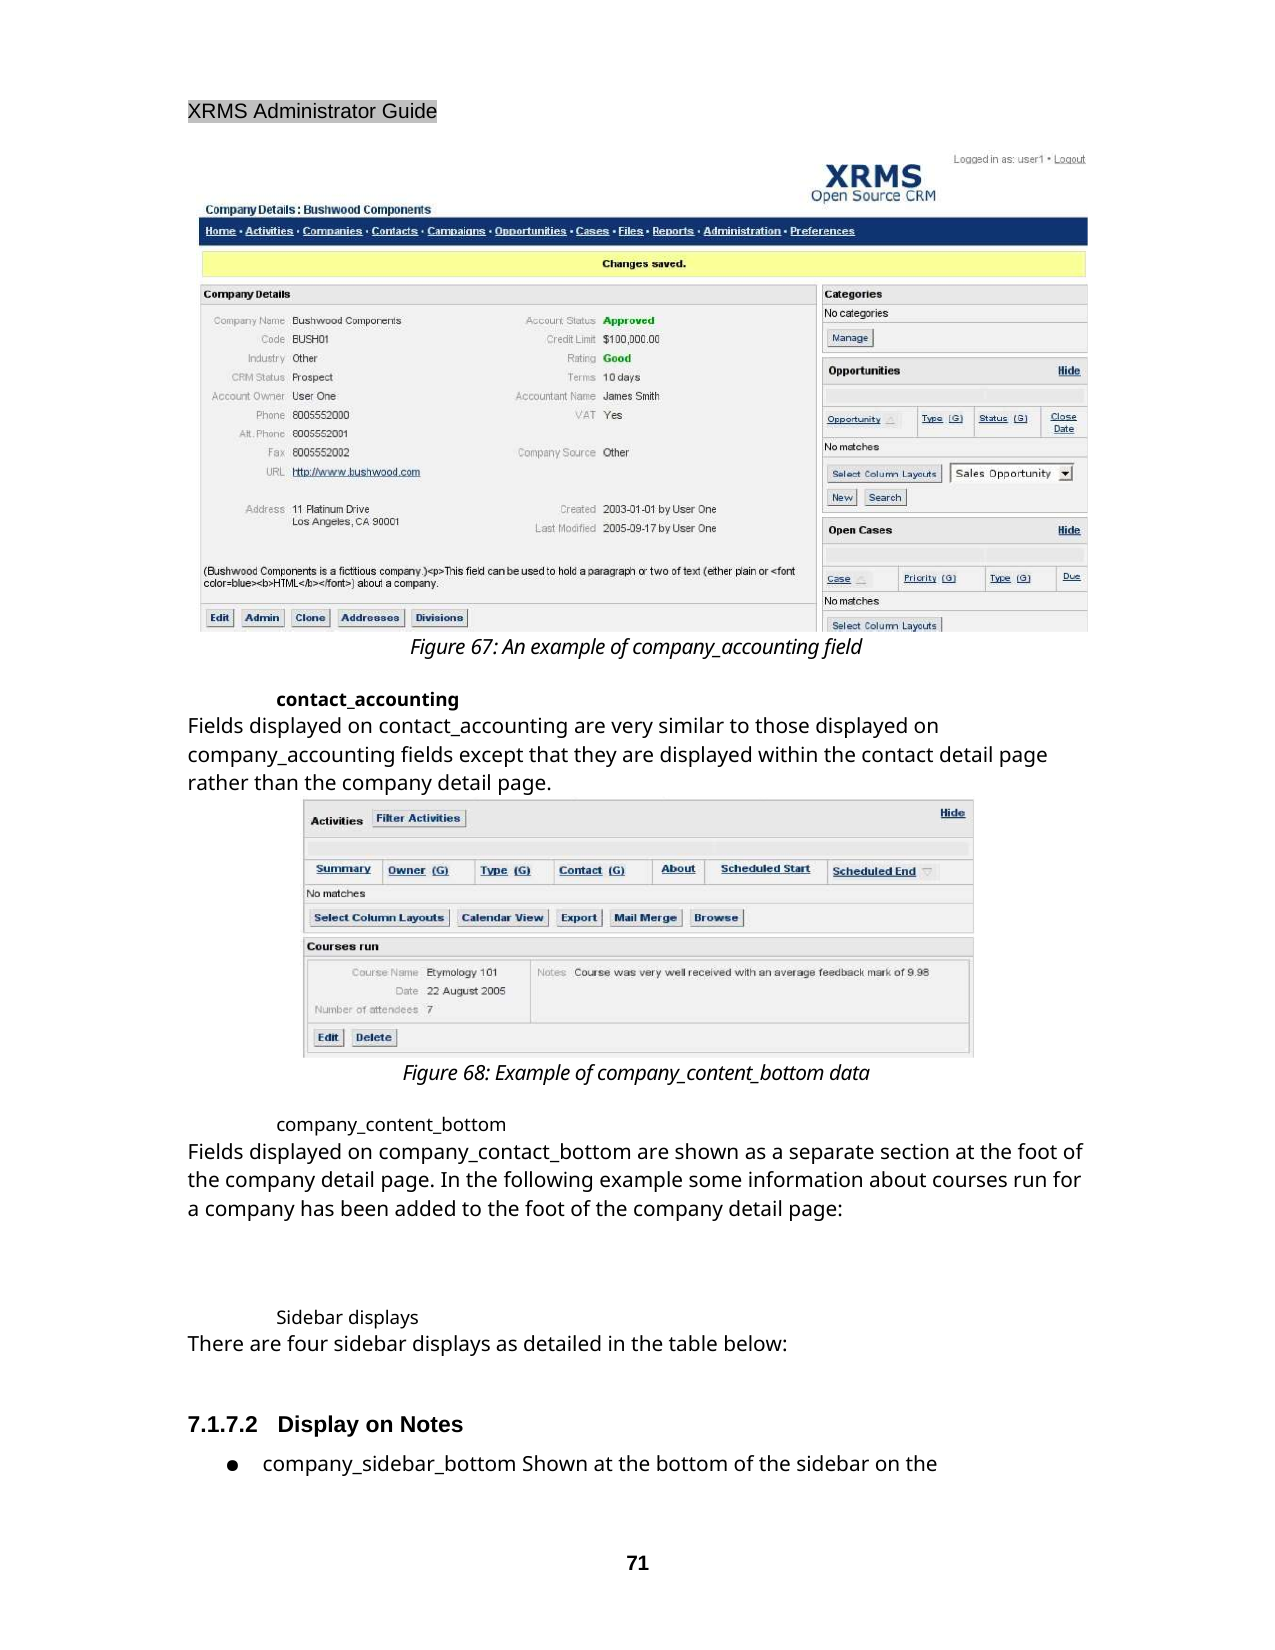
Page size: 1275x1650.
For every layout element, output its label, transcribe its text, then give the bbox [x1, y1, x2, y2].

text Figure 67: An example of company_accounting field [187, 633, 1087, 661]
text There are four sidebar displays as detailed in the table below: [187, 1329, 1087, 1358]
subtitle Display on Notes [187, 1411, 1087, 1437]
text Figure 68: Example of company_content_bottom data [187, 1058, 1087, 1086]
text Fields displayed on company_contact_bottom are shown as a separate section at the foot of the company detail page. In the following example some information about courses run for a company has been added to the foot of the company detail page: [187, 1137, 1087, 1222]
picture [300, 796, 976, 1058]
text company_content_bottom [276, 1111, 1087, 1137]
list company_sidebar_bottom Shown at the bottom of the sidebar on the [225, 1449, 1087, 1478]
picture [187, 150, 1088, 633]
text Sidebar displays [276, 1304, 1087, 1329]
text Fields displayed on contact_accounting are very similar to those displayed on company_accounting fields except that they are displayed within the contact detail page rather than the company detail page. [187, 711, 1087, 797]
text contact_accounting [276, 686, 1087, 711]
